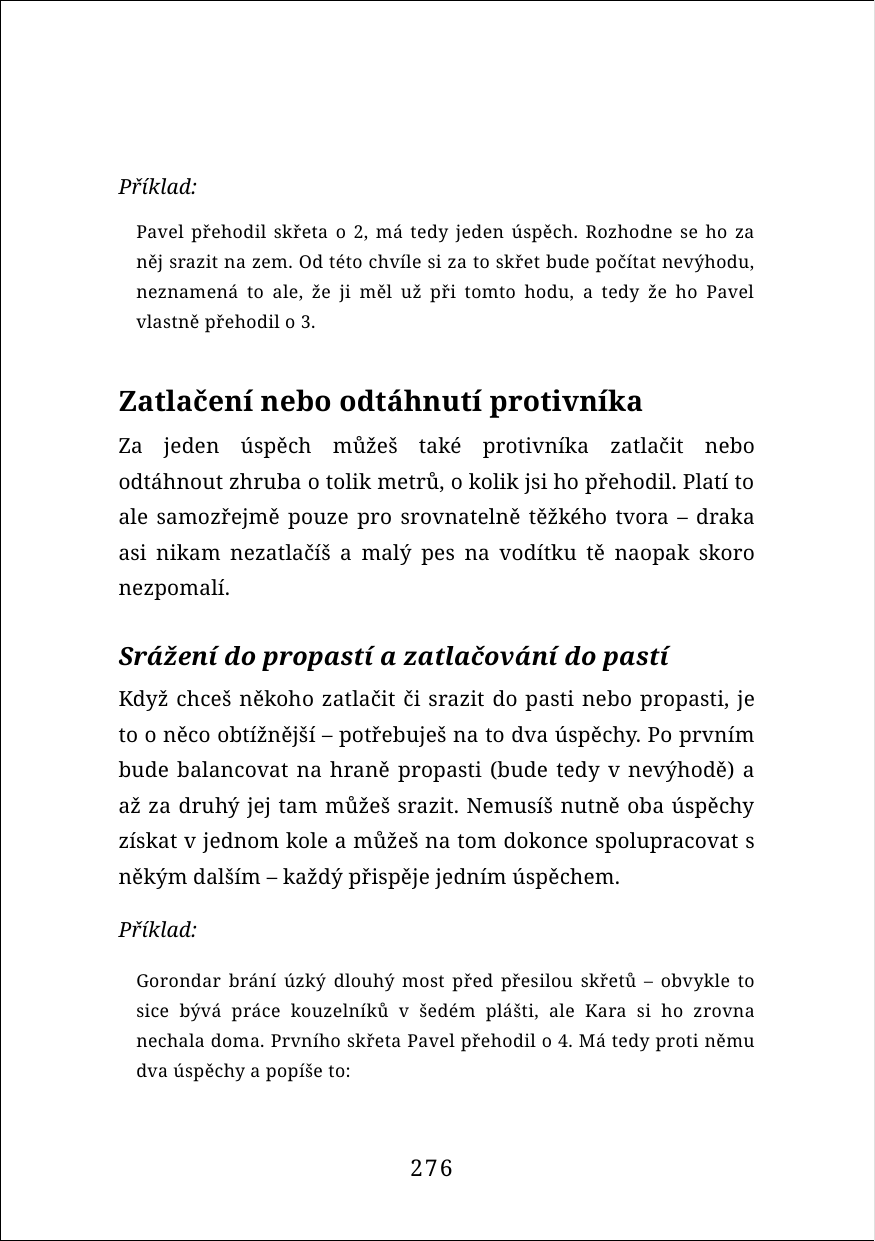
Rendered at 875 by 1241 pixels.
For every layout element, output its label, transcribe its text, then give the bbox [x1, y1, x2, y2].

text Gorondar brání úzký dlouhý most před přesilou skřetů – obvykle to sice bývá práce kouzelníků v šedém plášti, ale Kara si ho zrovna nechala doma. Prvního skřeta Pavel přehodil o 4. Má tedy proti němu dva úspěchy a popíše to: [136, 968, 756, 1083]
text Za jeden úspěch můžeš také protivníka zatlačit nebo odtáhnout zhruba o tolik metrů, o kolik jsi ho přehodil. Platí to ale samozřejmě pouze pro srovnatelně těžkého tvora – draka asi nikam nezatlačíš a malý pes na vodítku tě naopak skoro nezpomalí. [118, 431, 756, 602]
text Pavel přehodil skřeta o 2, má tedy jeden úspěch. Rozhodne se ho za něj srazit na zem. Od této chvíle si za to skřet bude počítat nevýhodu, neznamená to ale, že ji měl už při tomto hodu, a tedy že ho Pavel vlastně přehodil o 3. [136, 219, 756, 334]
subtitle Srážení do propastí a zatlačování do pastí [118, 638, 756, 672]
text Příklad: [118, 915, 756, 943]
text Příklad: [118, 172, 756, 200]
subtitle Zatlačení nebo odtáhnutí protivníka [118, 381, 756, 419]
text Když chceš někoho zatlačit či srazit do pasti nebo propasti, je to o něco obtížnější – potřebuješ na to dva úspěchy. Po prvním bude balancovat na hraně propasti (bude tedy v nevýhodě) a až za druhý jej tam můžeš srazit. Nemusíš nutně oba úspěchy získat v jednom kole a můžeš na tom dokonce spolupracovat s někým dalším – každý přispěje jedním úspěchem. [118, 684, 756, 890]
